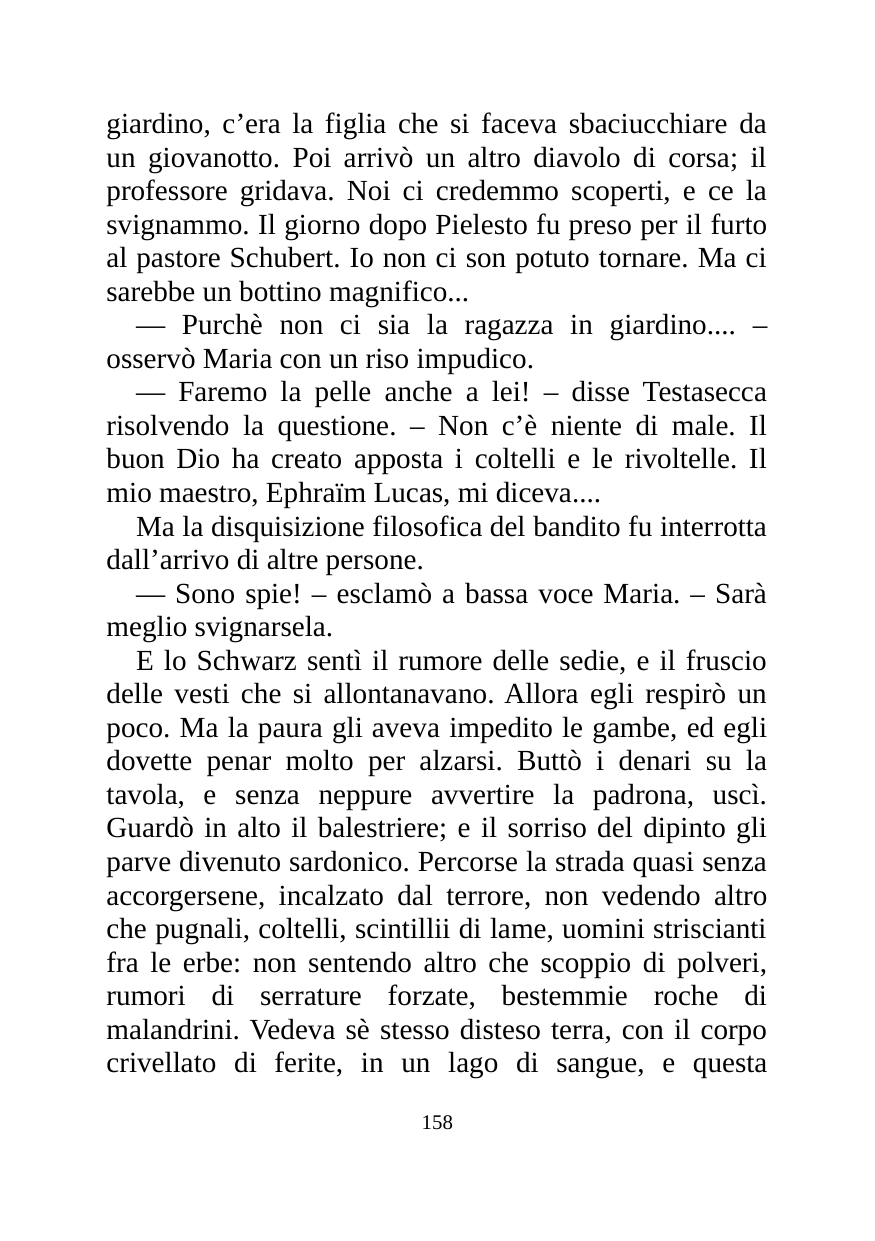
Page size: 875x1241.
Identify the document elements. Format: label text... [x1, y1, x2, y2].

text Ma la disquisizione filosofica del bandito fu interrotta dall’arrivo di altre persone. [106, 509, 768, 576]
text — Faremo la pelle anche a lei! – disse Testasecca risolvendo la questione. – Non c’è niente di male. Il buon Dio ha creato apposta i coltelli e le rivoltelle. Il mio maestro, Ephraïm Lucas, mi diceva.... [106, 374, 768, 509]
text giardino, c’era la figlia che si faceva sbaciucchiare da un giovanotto. Poi arrivò un altro diavolo di corsa; il professore gridava. Noi ci credemmo scoperti, e ce la svignammo. Il giorno dopo Pielesto fu preso per il furto al pastore Schubert. Io non ci son potuto tornare. Ma ci sarebbe un bottino magnifico... [106, 106, 768, 307]
text E lo Schwarz sentì il rumore delle sedie, e il fruscio delle vesti che si allontanavano. Allora egli respirò un poco. Ma la paura gli aveva impedito le gambe, ed egli dovette penar molto per alzarsi. Buttò i denari su la tavola, e senza neppure avvertire la padrona, uscì. Guardò in alto il balestriere; e il sorriso del dipinto gli parve divenuto sardonico. Percorse la strada quasi senza accorgersene, incalzato dal terrore, non vedendo altro che pugnali, coltelli, scintillii di lame, uomini striscianti fra le erbe: non sentendo altro che scoppio di polveri, rumori di serrature forzate, bestemmie roche di malandrini. Vedeva sè stesso disteso terra, con il corpo crivellato di ferite, in un lago di sangue, e questa [106, 643, 768, 1079]
text — Sono spie! – esclamò a bassa voce Maria. – Sarà meglio svignarsela. [106, 576, 768, 643]
text — Purchè non ci sia la ragazza in giardino.... – osservò Maria con un riso impudico. [106, 307, 768, 374]
